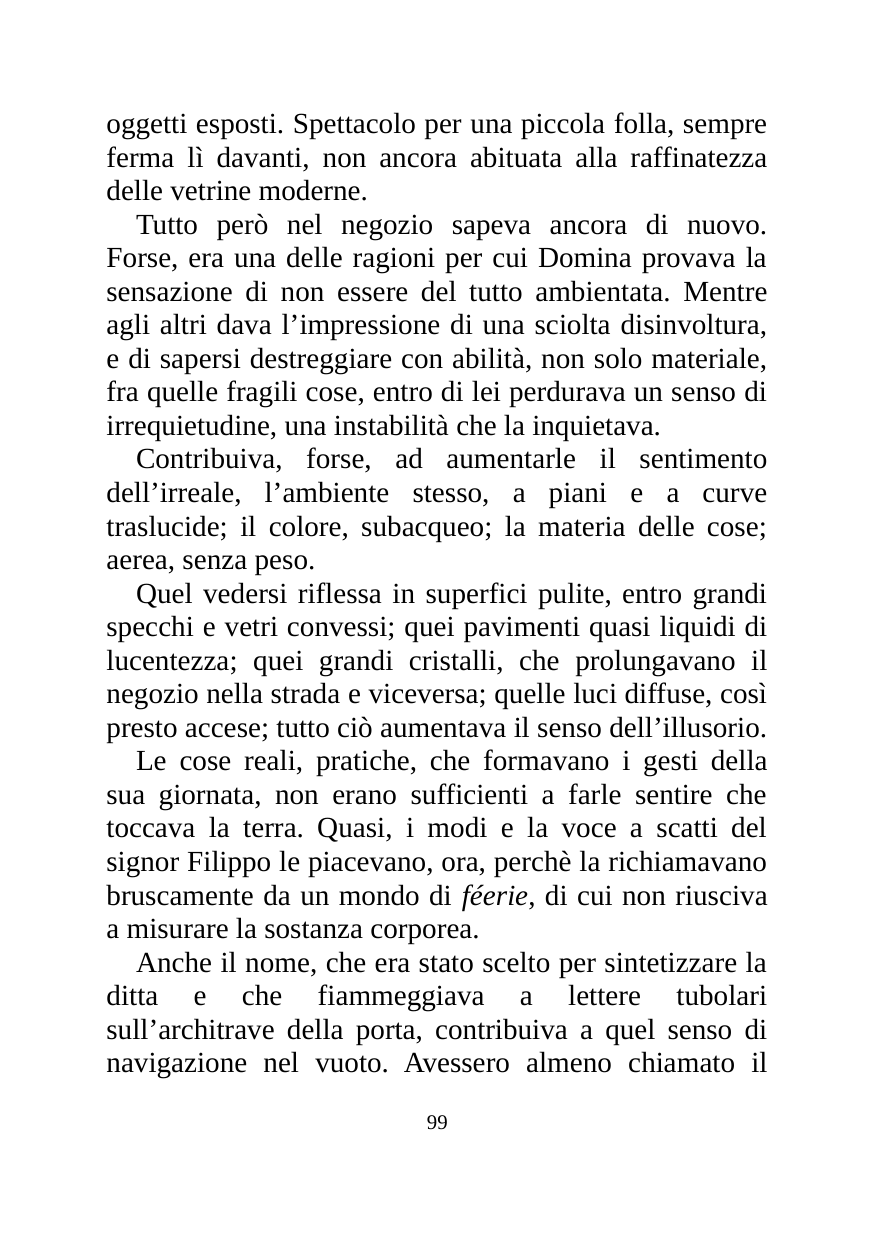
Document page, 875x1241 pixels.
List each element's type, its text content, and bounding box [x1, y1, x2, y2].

text Anche il nome, che era stato scelto per sintetizzare la ditta e che fiammeggiava a lettere tubolari sull’architrave della porta, contribuiva a quel senso di navigazione nel vuoto. Avessero almeno chiamato il [106, 945, 768, 1079]
text Quel vedersi riflessa in superfici pulite, entro grandi specchi e vetri convessi; quei pavimenti quasi liquidi di lucentezza; quei grandi cristalli, che prolungavano il negozio nella strada e viceversa; quelle luci diffuse, così presto accese; tutto ciò aumentava il senso dell’illusorio. [106, 576, 768, 743]
text Tutto però nel negozio sapeva ancora di nuovo. Forse, era una delle ragioni per cui Domina provava la sensazione di non essere del tutto ambientata. Mentre agli altri dava l’impressione di una sciolta disinvoltura, e di sapersi destreggiare con abilità, non solo materiale, fra quelle fragili cose, entro di lei perdurava un senso di irrequietudine, una instabilità che la inquietava. [106, 207, 768, 442]
text Le cose reali, pratiche, che formavano i gesti della sua giornata, non erano sufficienti a farle sentire che toccava la terra. Quasi, i modi e la voce a scatti del signor Filippo le piacevano, ora, perchè la richiamavano bruscamente da un mondo di féerie, di cui non riusciva a misurare la sostanza corporea. [106, 743, 768, 945]
text oggetti esposti. Spettacolo per una piccola folla, sempre ferma lì davanti, non ancora abituata alla raffinatezza delle vetrine moderne. [106, 106, 768, 207]
text Contribuiva, forse, ad aumentarle il sentimento dell’irreale, l’ambiente stesso, a piani e a curve traslucide; il colore, subacqueo; la materia delle cose; aerea, senza peso. [106, 442, 768, 576]
